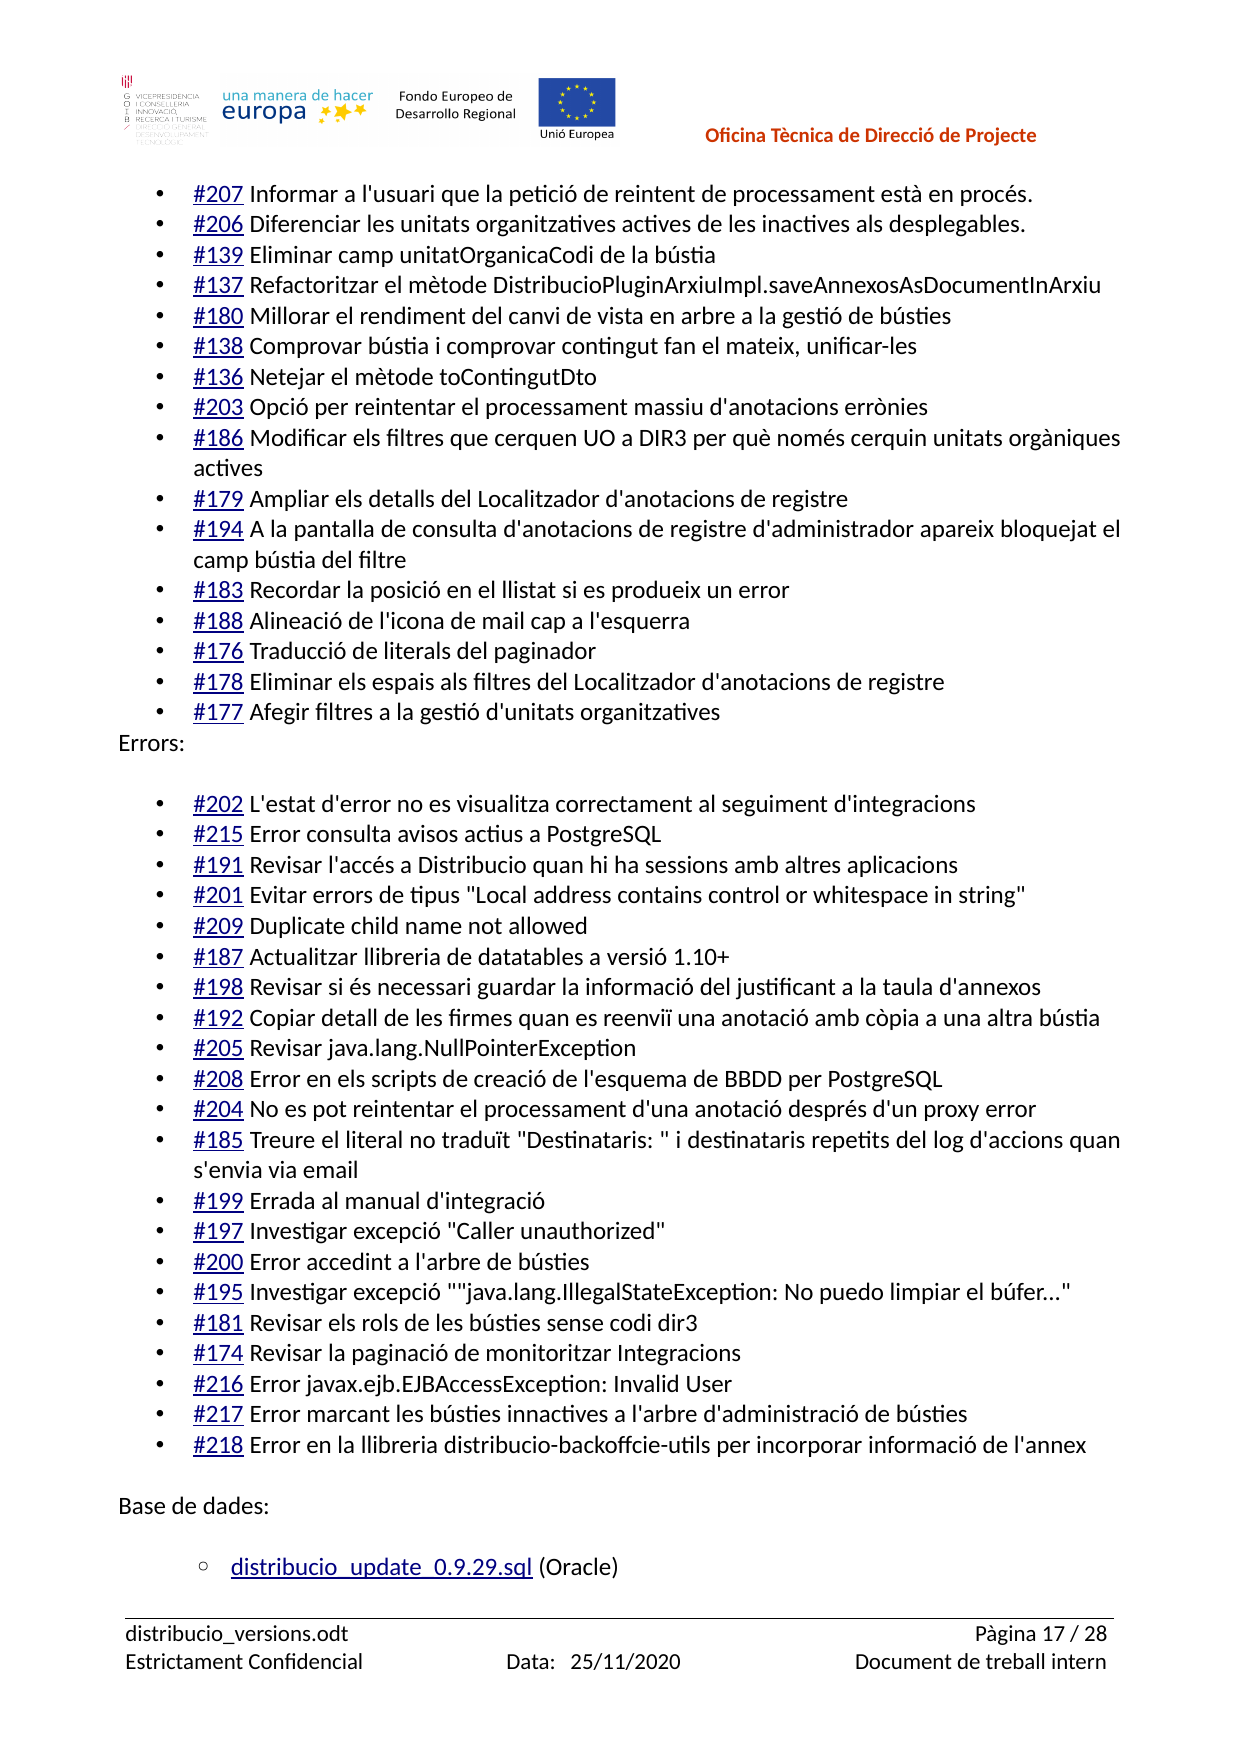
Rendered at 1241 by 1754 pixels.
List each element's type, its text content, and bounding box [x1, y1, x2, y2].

list #138 Comprovar bústia i comprovar contingut fan el mateix, unificar-les [156, 330, 1122, 361]
text Base de dades: [118, 1490, 1122, 1521]
list #180 Millorar el rendiment del canvi de vista en arbre a la gestió de bústies [156, 300, 1122, 330]
list #176 Traducció de literals del paginador [156, 636, 1122, 666]
list #209 Duplicate child name not allowed [156, 910, 1122, 941]
list #216 Error javax.ejb.EJBAccessException: Invalid User [156, 1368, 1122, 1398]
list #179 Ampliar els detalls del Localitzador d'anotacions de registre [156, 483, 1122, 513]
list #218 Error en la llibreria distribucio-backoffcie-utils per incorporar informació de l'annex [156, 1429, 1122, 1459]
list #204 No es pot reintentar el processament d'una anotació després d'un proxy error [156, 1093, 1122, 1124]
list #186 Modificar els filtres que cerquen UO a DIR3 per què només cerquin unitats orgàniques actives [156, 422, 1122, 483]
picture [219, 73, 621, 147]
list #217 Error marcant les bústies innactives a l'arbre d'administració de bústies [156, 1398, 1122, 1429]
list #200 Error accedint a l'arbre de bústies [156, 1246, 1122, 1276]
list #205 Revisar java.lang.NullPointerException [156, 1032, 1122, 1063]
list #202 L'estat d'error no es visualitza correctament al seguiment d'integracions [156, 788, 1122, 819]
list #181 Revisar els rols de les bústies sense codi dir3 [156, 1307, 1122, 1337]
list #185 Treure el literal no traduït "Destinataris: " i destinataris repetits del log d'accions quan s'envia via email [156, 1124, 1122, 1185]
list #198 Revisar si és necessari guardar la informació del justificant a la taula d'annexos [156, 971, 1122, 1002]
list #201 Evitar errors de tipus "Local address contains control or whitespace in string" [156, 880, 1122, 910]
list #194 A la pantalla de consulta d'anotacions de registre d'administrador apareix bloquejat el camp bústia del filtre [156, 513, 1122, 574]
list #183 Recordar la posició en el llistat si es produeix un error [156, 574, 1122, 605]
list #207 Informar a l'usuari que la petició de reintent de processament està en procés. [156, 178, 1122, 208]
text Errors: [118, 727, 1122, 758]
list #192 Copiar detall de les firmes quan es reenviï una anotació amb còpia a una altra bústia [156, 1002, 1122, 1032]
list #203 Opció per reintentar el processament massiu d'anotacions errònies [156, 391, 1122, 422]
list #178 Eliminar els espais als filtres del Localitzador d'anotacions de registre [156, 666, 1122, 697]
list #215 Error consulta avisos actius a PostgreSQL [156, 819, 1122, 849]
list #187 Actualitzar llibreria de datatables a versió 1.10+ [156, 941, 1122, 971]
list #188 Alineació de l'icona de mail cap a l'esquerra [156, 605, 1122, 636]
list #195 Investigar excepció ""java.lang.IllegalStateException: No puedo limpiar el búfer..." [156, 1276, 1122, 1307]
list #137 Refactoritzar el mètode DistribucioPluginArxiuImpl.saveAnnexosAsDocumentInArxiu [156, 269, 1122, 300]
list #191 Revisar l'accés a Distribucio quan hi ha sessions amb altres aplicacions [156, 849, 1122, 880]
list #199 Errada al manual d'integració [156, 1185, 1122, 1215]
list #206 Diferenciar les unitats organitzatives actives de les inactives als desplegables. [156, 208, 1122, 239]
list distribucio_update_0.9.29.sql (Oracle) [193, 1551, 1122, 1582]
list #174 Revisar la paginació de monitoritzar Integracions [156, 1337, 1122, 1368]
list #139 Eliminar camp unitatOrganicaCodi de la bústia [156, 239, 1122, 269]
list #197 Investigar excepció "Caller unauthorized" [156, 1215, 1122, 1246]
list #208 Error en els scripts de creació de l'esquema de BBDD per PostgreSQL [156, 1063, 1122, 1093]
picture [118, 73, 213, 147]
list #177 Afegir filtres a la gestió d'unitats organitzatives [156, 697, 1122, 727]
list #136 Netejar el mètode toContingutDto [156, 361, 1122, 391]
